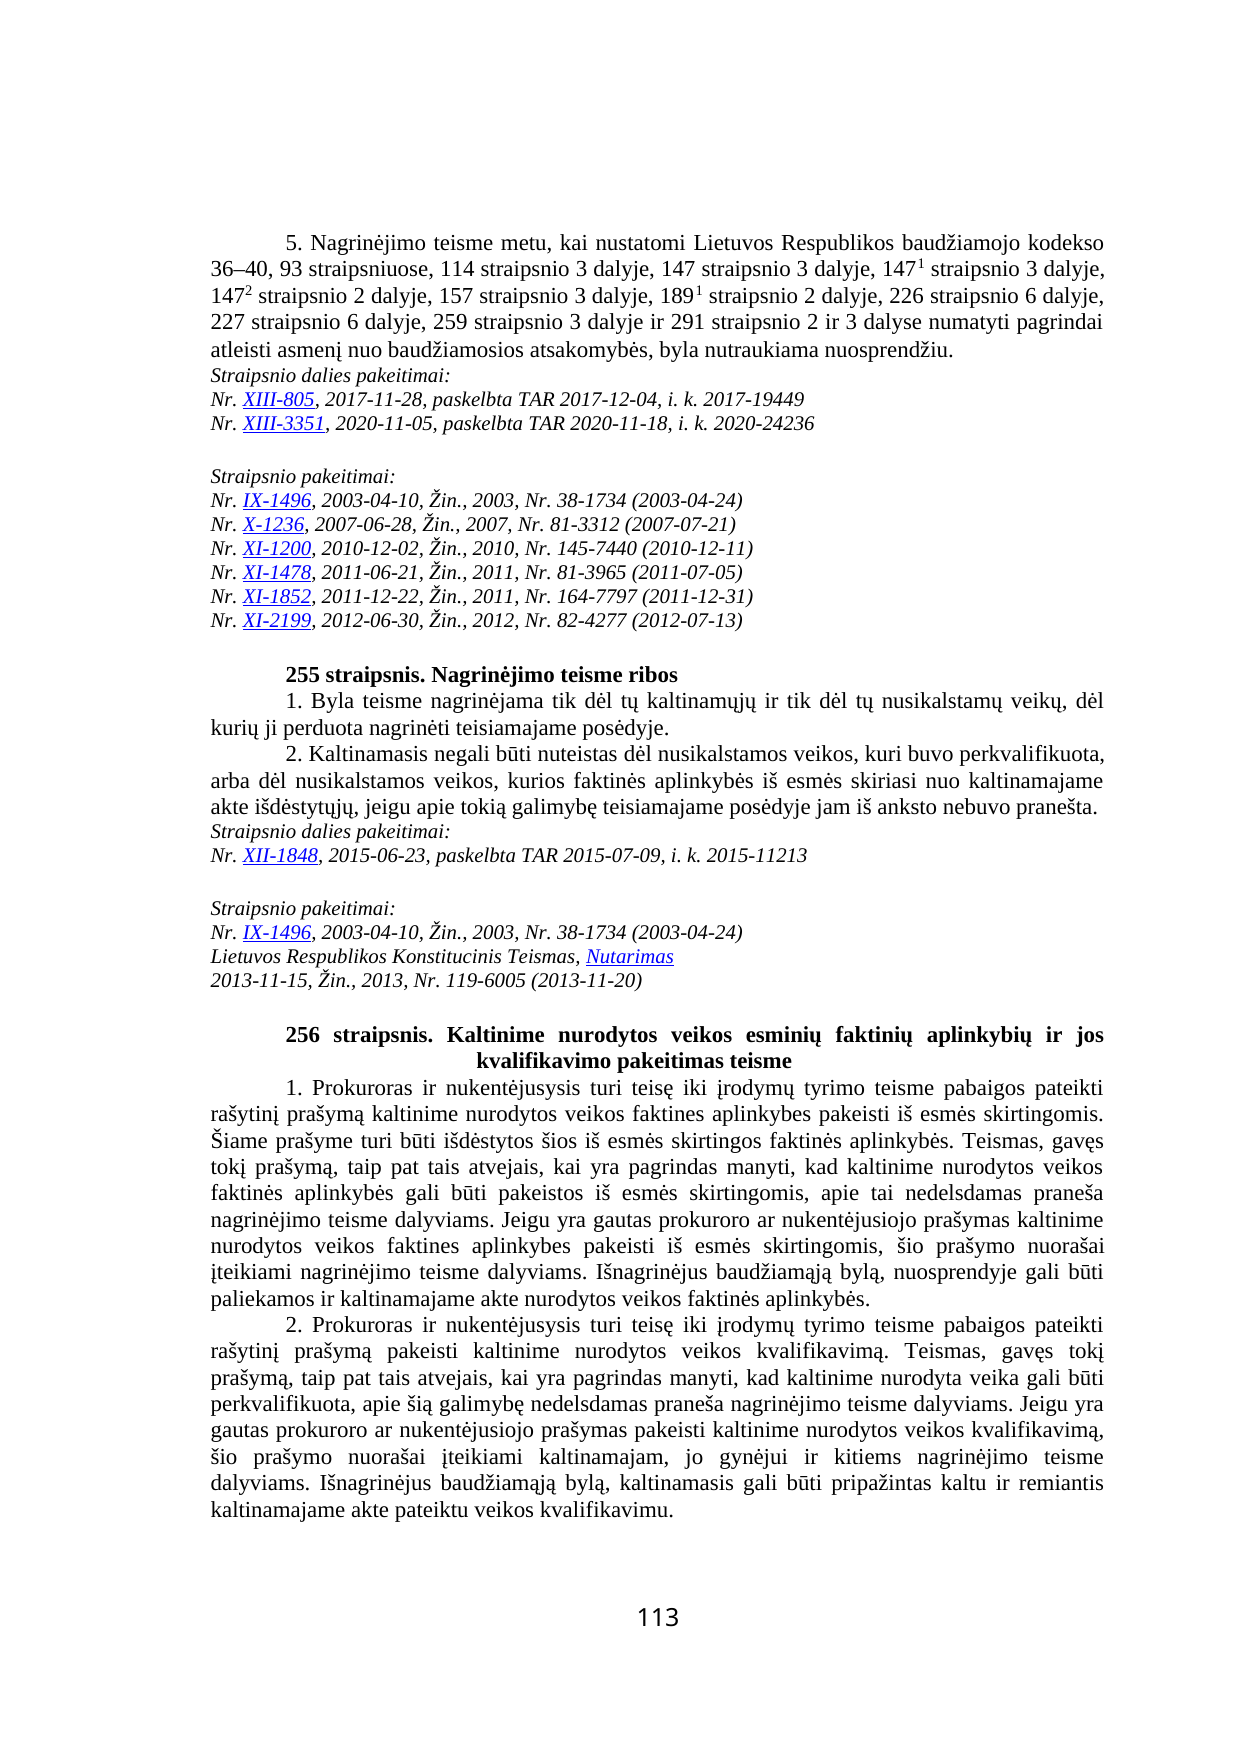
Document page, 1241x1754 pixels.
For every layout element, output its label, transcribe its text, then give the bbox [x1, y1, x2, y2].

text 256 straipsnis. Kaltinime nurodytos veikos esminių faktinių aplinkybių ir jos kvalifikavimo pakeitimas teisme [285, 1021, 1105, 1074]
text Nr. X-1236, 2007-06-28, Žin., 2007, Nr. 81-3312 (2007-07-21) [210, 512, 1105, 536]
text 2013-11-15, Žin., 2013, Nr. 119-6005 (2013-11-20) [210, 968, 1105, 992]
text Lietuvos Respublikos Konstitucinis Teismas, Nutarimas [210, 944, 1105, 968]
text Straipsnio dalies pakeitimai: [210, 819, 1105, 843]
text Nr. XII-1848, 2015-06-23, paskelbta TAR 2015-07-09, i. k. 2015-11213 [210, 843, 1105, 867]
text Nr. XIII-805, 2017-11-28, paskelbta TAR 2017-12-04, i. k. 2017-19449 [210, 387, 1105, 411]
text Nr. XI-1852, 2011-12-22, Žin., 2011, Nr. 164-7797 (2011-12-31) [210, 584, 1105, 608]
text Nr. XI-1200, 2010-12-02, Žin., 2010, Nr. 145-7440 (2010-12-11) [210, 536, 1105, 560]
text Straipsnio pakeitimai: [210, 896, 1105, 920]
text 2. Kaltinamasis negali būti nuteistas dėl nusikalstamos veikos, kuri buvo perkvalifikuota, arba dėl nusikalstamos veikos, kurios faktinės aplinkybės iš esmės skiriasi nuo kaltinamajame akte išdėstytųjų, jeigu apie tokią galimybę teisiamajame posėdyje jam iš anksto nebuvo pranešta. [210, 740, 1105, 819]
text Straipsnio pakeitimai: [210, 464, 1105, 488]
text Nr. IX-1496, 2003-04-10, Žin., 2003, Nr. 38-1734 (2003-04-24) [210, 488, 1105, 512]
text Nr. XIII-3351, 2020-11-05, paskelbta TAR 2020-11-18, i. k. 2020-24236 [210, 411, 1105, 435]
text Straipsnio dalies pakeitimai: [210, 363, 1105, 387]
text Nr. XI-2199, 2012-06-30, Žin., 2012, Nr. 82-4277 (2012-07-13) [210, 608, 1105, 632]
text 255 straipsnis. Nagrinėjimo teisme ribos [210, 661, 1105, 688]
text 1. Prokuroras ir nukentėjusysis turi teisę iki įrodymų tyrimo teisme pabaigos pateikti rašytinį prašymą kaltinime nurodytos veikos faktines aplinkybes pakeisti iš esmės skirtingomis. Šiame prašyme turi būti išdėstytos šios iš esmės skirtingos faktinės aplinkybės. Teismas, gavęs tokį prašymą, taip pat tais atvejais, kai yra pagrindas manyti, kad kaltinime nurodytos veikos faktinės aplinkybės gali būti pakeistos iš esmės skirtingomis, apie tai nedelsdamas praneša nagrinėjimo teisme dalyviams. Jeigu yra gautas prokuroro ar nukentėjusiojo prašymas kaltinime nurodytos veikos faktines aplinkybes pakeisti iš esmės skirtingomis, šio prašymo nuorašai įteikiami nagrinėjimo teisme dalyviams. Išnagrinėjus baudžiamąją bylą, nuosprendyje gali būti paliekamos ir kaltinamajame akte nurodytos veikos faktinės aplinkybės. [210, 1074, 1105, 1311]
text 2. Prokuroras ir nukentėjusysis turi teisę iki įrodymų tyrimo teisme pabaigos pateikti rašytinį prašymą pakeisti kaltinime nurodytos veikos kvalifikavimą. Teismas, gavęs tokį prašymą, taip pat tais atvejais, kai yra pagrindas manyti, kad kaltinime nurodyta veika gali būti perkvalifikuota, apie šią galimybę nedelsdamas praneša nagrinėjimo teisme dalyviams. Jeigu yra gautas prokuroro ar nukentėjusiojo prašymas pakeisti kaltinime nurodytos veikos kvalifikavimą, šio prašymo nuorašai įteikiami kaltinamajam, jo gynėjui ir kitiems nagrinėjimo teisme dalyviams. Išnagrinėjus baudžiamąją bylą, kaltinamasis gali būti pripažintas kaltu ir remiantis kaltinamajame akte pateiktu veikos kvalifikavimu. [210, 1311, 1105, 1522]
text 1. Byla teisme nagrinėjama tik dėl tų kaltinamųjų ir tik dėl tų nusikalstamų veikų, dėl kurių ji perduota nagrinėti teisiamajame posėdyje. [210, 688, 1105, 740]
text Nr. IX-1496, 2003-04-10, Žin., 2003, Nr. 38-1734 (2003-04-24) [210, 920, 1105, 944]
text 5. Nagrinėjimo teisme metu, kai nustatomi Lietuvos Respublikos baudžiamojo kodekso 36–40, 93 straipsniuose, 114 straipsnio 3 dalyje, 147 straipsnio 3 dalyje, 1471 straipsnio 3 dalyje, 1472 straipsnio 2 dalyje, 157 straipsnio 3 dalyje, 1891 straipsnio 2 dalyje, 226 straipsnio 6 dalyje, 227 straipsnio 6 dalyje, 259 straipsnio 3 dalyje ir 291 straipsnio 2 ir 3 dalyse numatyti pagrindai atleisti asmenį nuo baudžiamosios atsakomybės, byla nutraukiama nuosprendžiu. [210, 229, 1105, 363]
text Nr. XI-1478, 2011-06-21, Žin., 2011, Nr. 81-3965 (2011-07-05) [210, 560, 1105, 584]
